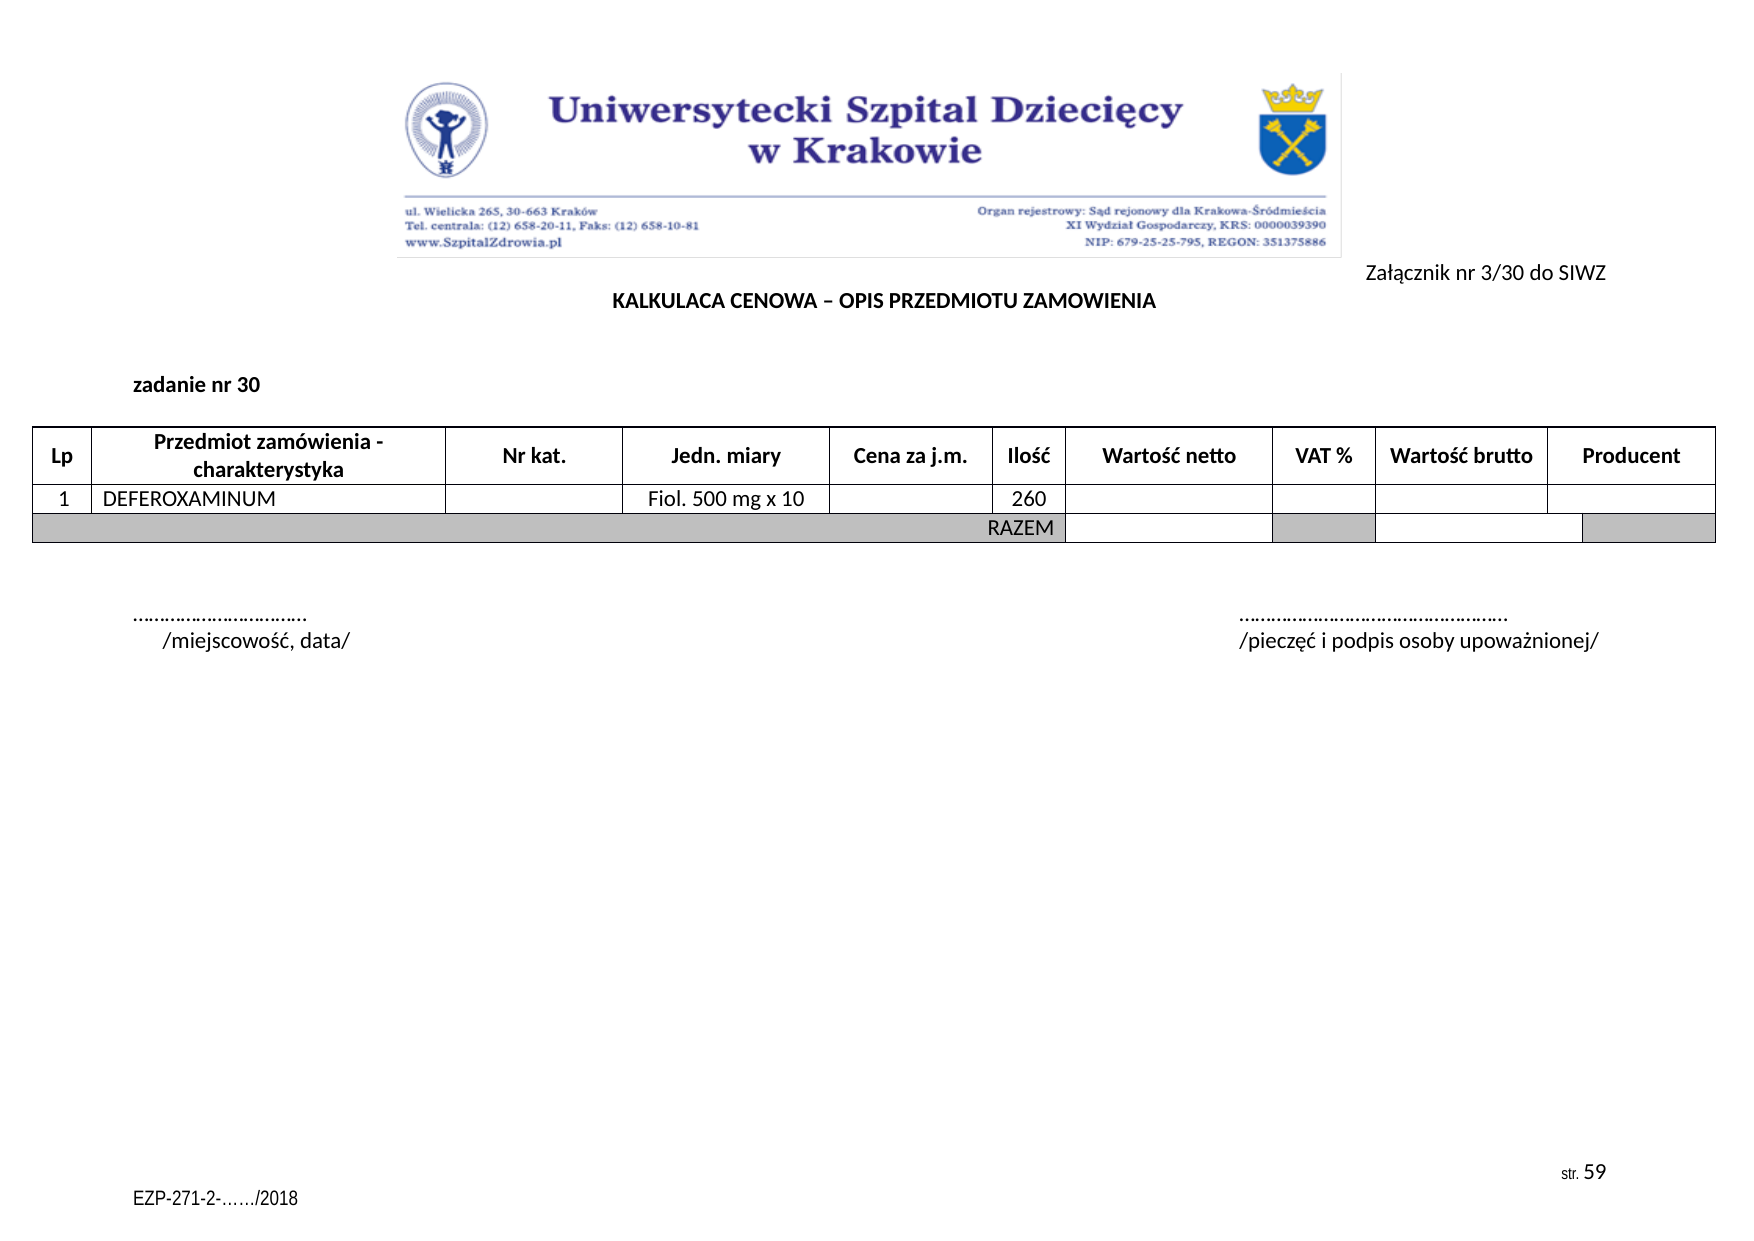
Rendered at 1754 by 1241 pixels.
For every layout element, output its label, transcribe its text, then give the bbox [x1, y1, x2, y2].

table_cell [1273, 514, 1375, 542]
text /miejscowość, data/ /pieczęć i podpis osoby upoważnionej/ [133, 627, 1606, 655]
table_header Jedn. miary [623, 428, 829, 483]
table_header Przedmiot zamówienia - charakterystyka [92, 428, 445, 483]
table_header Wartość netto [1066, 428, 1272, 483]
table_cell [1376, 485, 1547, 512]
table_cell DEFEROXAMINUM [92, 485, 445, 512]
table_cell [1066, 485, 1272, 512]
table_header Nr kat. [446, 428, 622, 483]
table_cell 260 [993, 485, 1065, 512]
text KALKULACA CENOWA – OPIS PRZEDMIOTU ZAMOWIENIA [133, 286, 1606, 314]
table_cell [830, 485, 992, 512]
table_cell [1583, 514, 1715, 542]
table_header VAT % [1273, 428, 1375, 483]
table_cell [446, 485, 622, 512]
table_header Producent [1548, 428, 1715, 483]
table_cell 1 [33, 485, 91, 512]
table_cell Fiol. 500 mg x 10 [623, 485, 829, 512]
table_cell RAZEM [33, 514, 1065, 542]
table_cell [1066, 514, 1272, 542]
table_cell [1273, 485, 1375, 512]
list zadanie nr 30 [133, 370, 1606, 398]
table_header Lp [33, 428, 91, 483]
text …………………………… …………………………………………… [133, 599, 1606, 627]
text Załącznik nr 3/30 do SIWZ [133, 258, 1606, 286]
table_header Ilość [993, 428, 1065, 483]
table_header Wartość brutto [1376, 428, 1547, 483]
table_cell [1376, 514, 1582, 542]
table_header Cena za j.m. [830, 428, 992, 483]
table_cell [1548, 485, 1715, 512]
